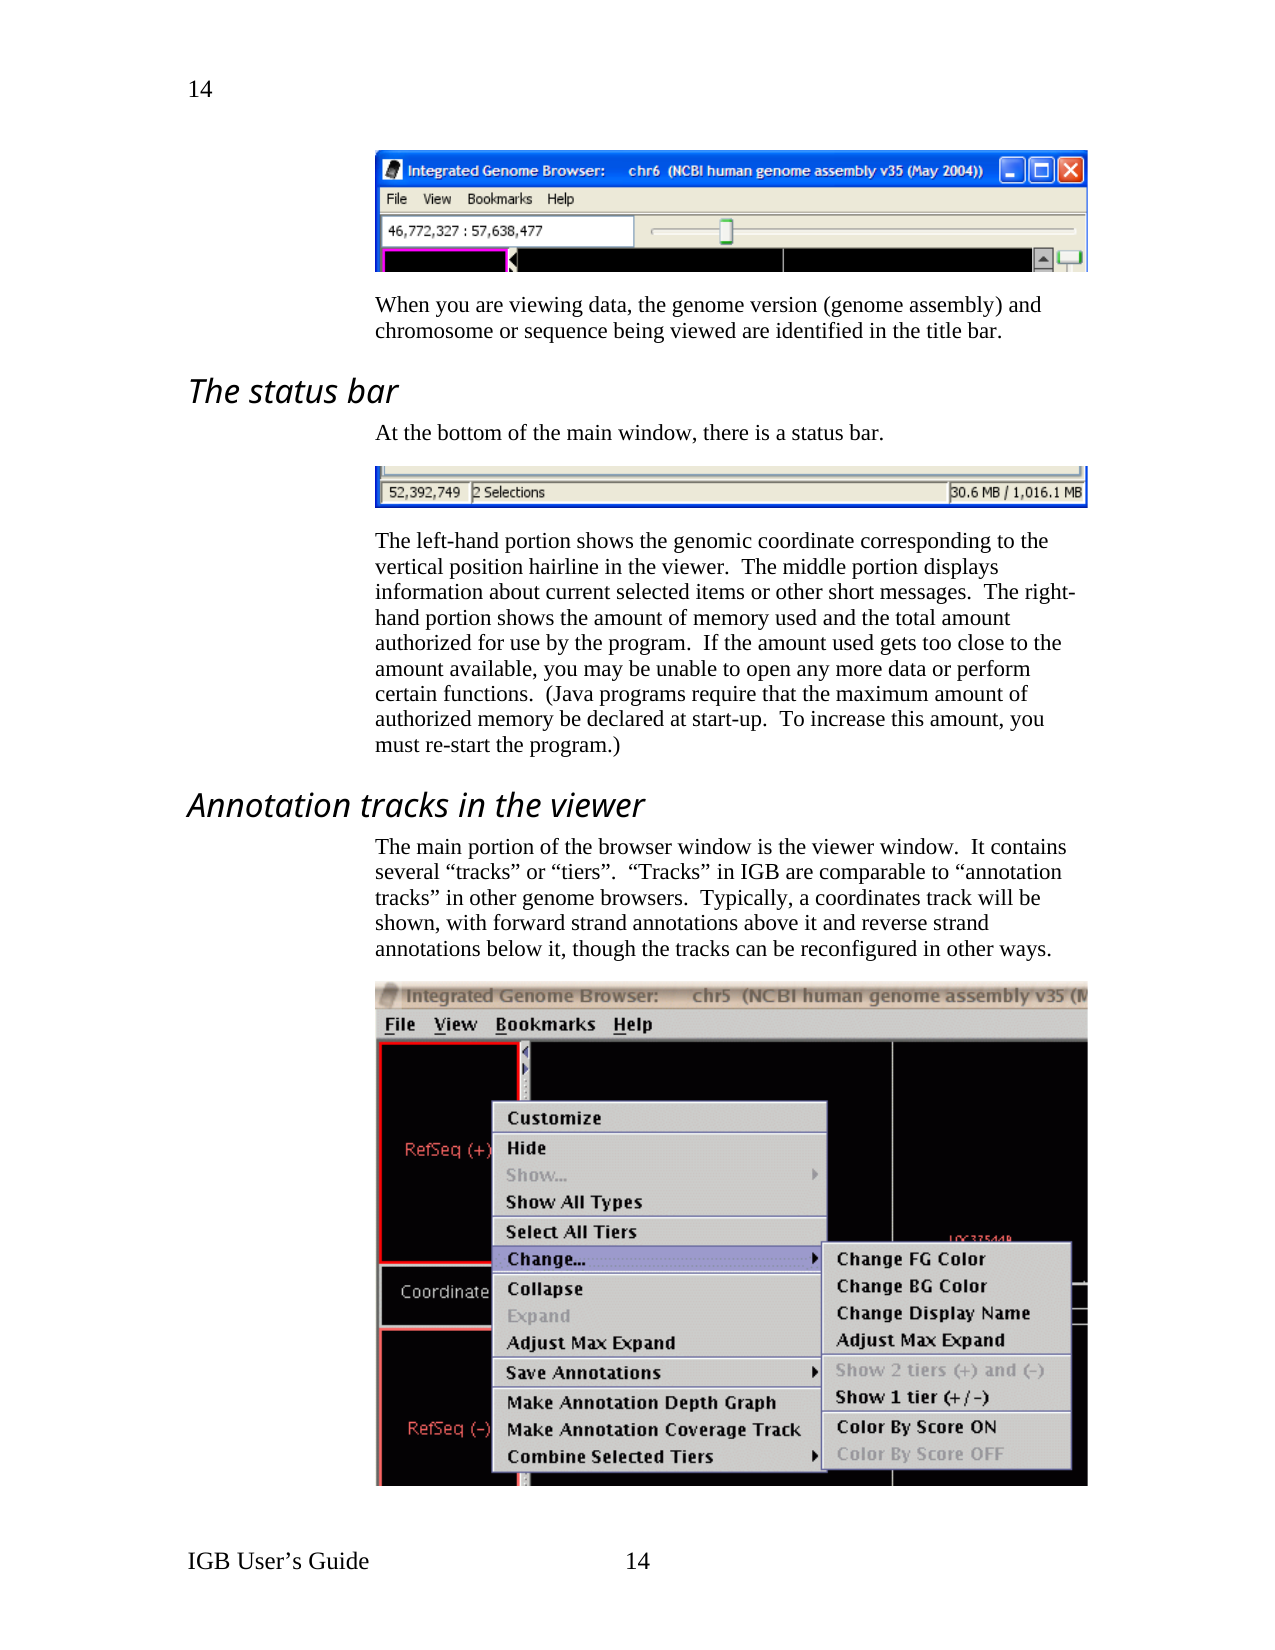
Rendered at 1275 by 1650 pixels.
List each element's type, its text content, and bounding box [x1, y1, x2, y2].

text At the bottom of the main window, there is a status bar. [375, 420, 1087, 445]
subtitle The status bar [187, 368, 1087, 413]
subtitle Annotation tracks in the viewer [187, 782, 1087, 828]
picture [375, 466, 1088, 508]
picture [375, 150, 1088, 272]
text When you are viewing data, the genome version (genome assembly) and chromosome or sequence being viewed are identified in the title bar. [375, 292, 1087, 343]
text The left-hand portion shows the genomic coordinate corresponding to the vertical position hairline in the viewer. The middle portion displays information about current selected items or other short messages. The right-hand portion shows the amount of memory used and the total amount authorized for use by the program. If the amount used gets too close to the amount available, you may be unable to open any more data or perform certain functions. (Java programs require that the maximum amount of authorized memory be declared at start-up. To increase this amount, you must re-start the program.) [375, 528, 1087, 757]
picture [375, 981, 1088, 1486]
text The main portion of the browser window is the viewer window. It contains several “tracks” or “tiers”. “Tracks” in IGB are comparable to “annotation tracks” in other genome browsers. Typically, a coordinates track will be shown, with forward strand annotations above it and reverse strand annotations below it, though the tracks can be reconfigured in other ways. [375, 834, 1087, 961]
